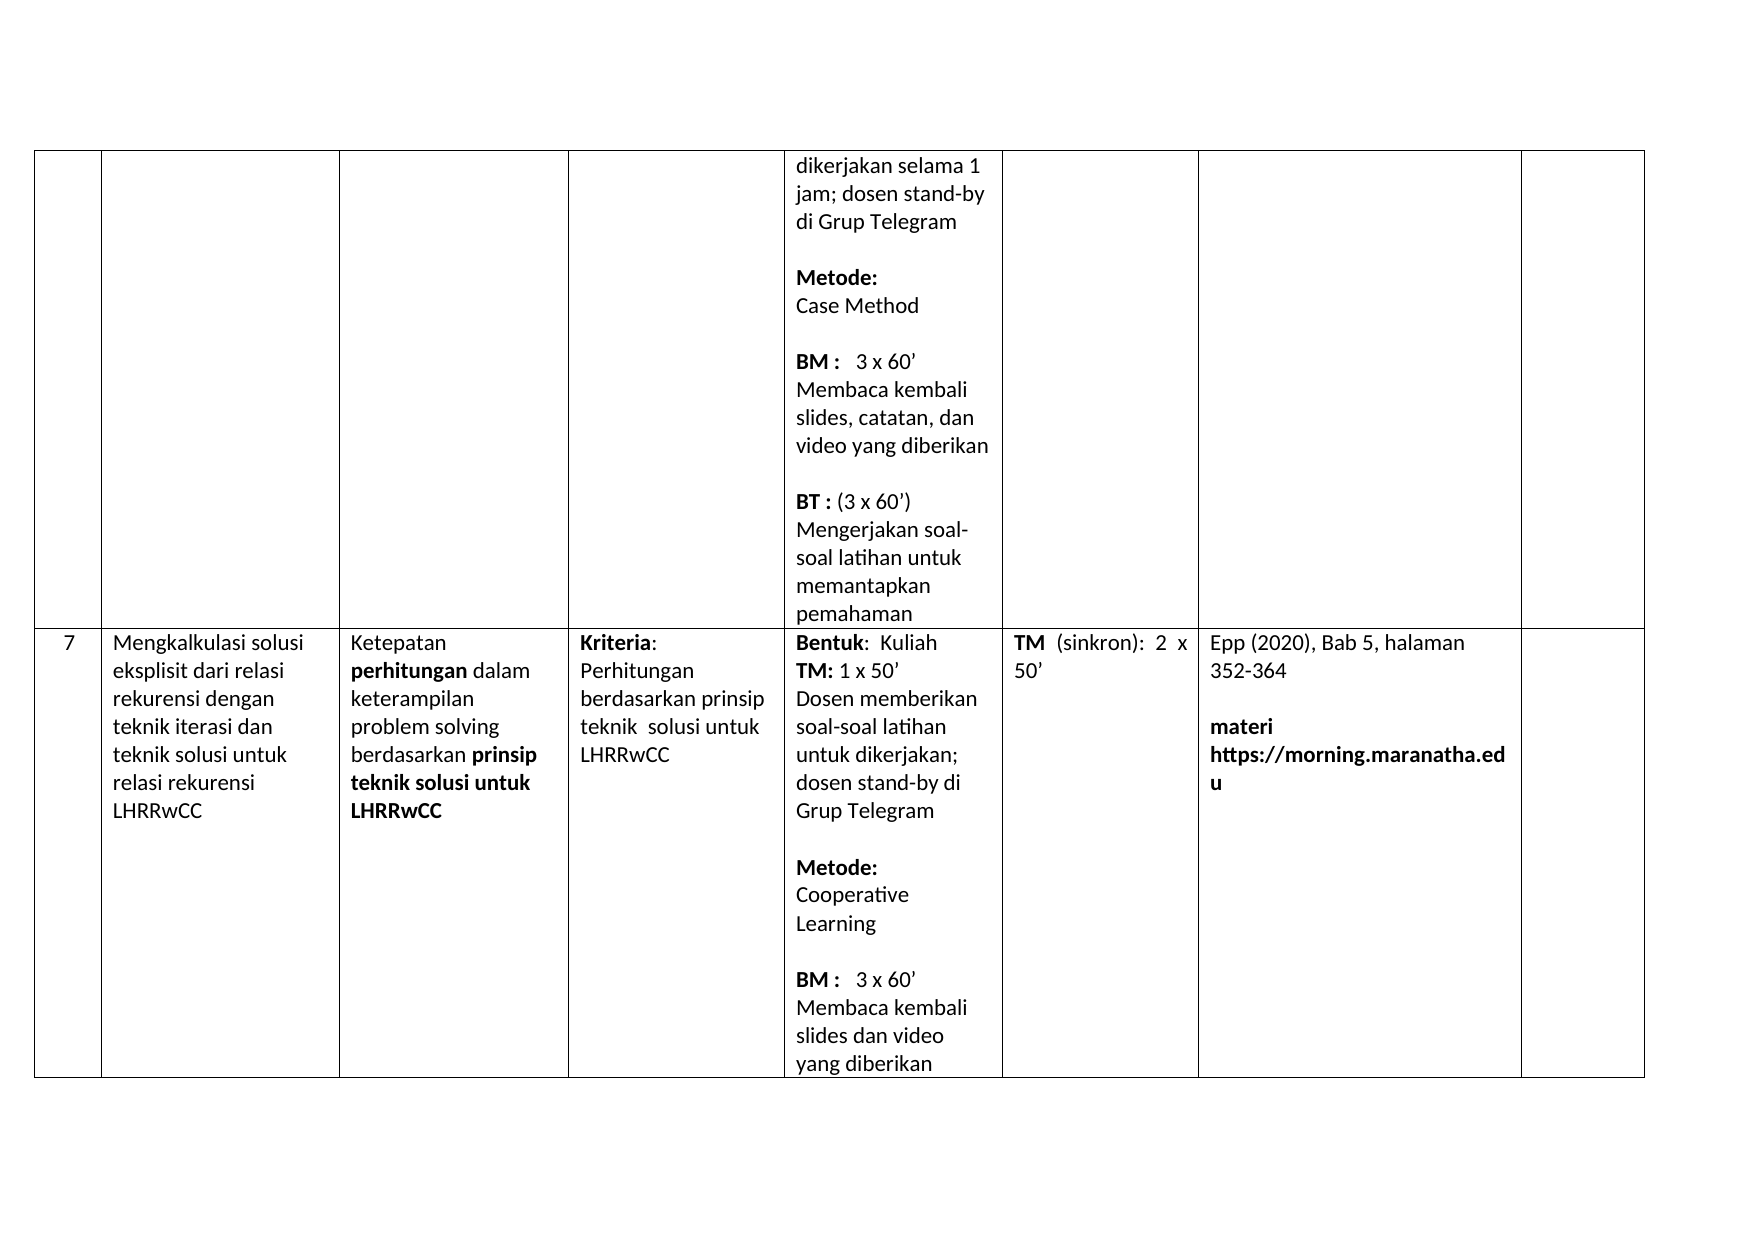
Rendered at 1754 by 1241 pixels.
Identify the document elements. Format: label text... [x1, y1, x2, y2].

table_cell Epp (2020), Bab 5, halaman 352-364 materi https://morning.maranatha.edu [1199, 629, 1521, 1077]
table_cell 7 [35, 629, 101, 1077]
table_cell [102, 151, 339, 627]
table_cell [1522, 629, 1644, 1077]
table_cell Kriteria: Perhitungan berdasarkan prinsip teknik solusi untuk LHRRwCC [569, 629, 784, 1077]
table_cell TM (sinkron): 2 x 50’ [1003, 629, 1198, 1077]
table_cell [340, 151, 568, 627]
table_cell Ketepatan perhitungan dalam keterampilan problem solving berdasarkan prinsip teknik solusi untuk LHRRwCC [340, 629, 568, 1077]
table_cell [35, 151, 101, 627]
table_cell [1199, 151, 1521, 627]
table_cell [569, 151, 784, 627]
table_cell [1522, 151, 1644, 627]
table_cell Mengkalkulasi solusi eksplisit dari relasi rekurensi dengan teknik iterasi dan teknik solusi untuk relasi rekurensi LHRRwCC [102, 629, 339, 1077]
table_cell [1003, 151, 1198, 627]
table_cell Bentuk: Kuliah TM: 1 x 50’ Dosen memberikan soal-soal latihan untuk dikerjakan; dosen stand-by di Grup Telegram Metode: Cooperative Learning BM : 3 x 60’ Membaca kembali slides dan video yang diberikan [785, 629, 1002, 1077]
table_cell dikerjakan selama 1 jam; dosen stand-by di Grup Telegram Metode: Case Method BM : 3 x 60’ Membaca kembali slides, catatan, dan video yang diberikan BT : (3 x 60’) Mengerjakan soal-soal latihan untuk memantapkan pemahaman [785, 151, 1002, 627]
